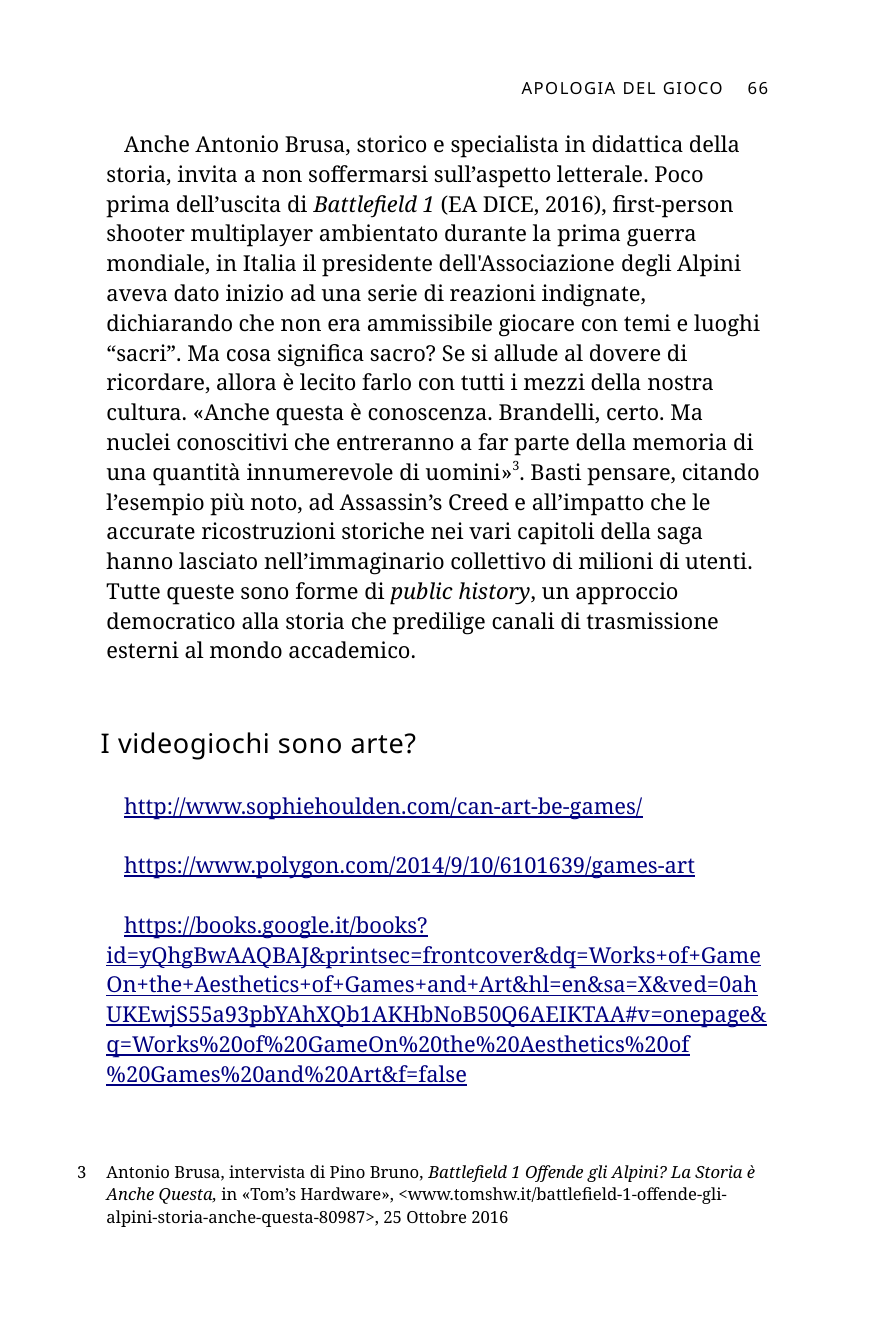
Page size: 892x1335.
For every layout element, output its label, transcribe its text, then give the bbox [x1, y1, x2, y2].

text https://books.google.it/books?id=yQhgBwAAQBAJ&printsec=frontcover&dq=Works+of+GameOn+the+Aesthetics+of+Games+and+Art&hl=en&sa=X&ved=0ahUKEwjS55a93pbYAhXQb1AKHbNoB50Q6AEIKTAA#v=onepage&q=Works%20of%20GameOn%20the%20Aesthetics%20of%20Games%20and%20Art&f=false [106, 910, 768, 1088]
text http://www.sophiehoulden.com/can-art-be-games/ [106, 791, 768, 820]
subtitle I videogiochi sono arte? [100, 724, 768, 761]
text Anche Antonio Brusa, storico e specialista in didattica della storia, invita a non soffermarsi sull’aspetto letterale. Poco prima dell’uscita di Battlefield 1 (EA DICE, 2016), first-person shooter multiplayer ambientato durante la prima guerra mondiale, in Italia il presidente dell'Associazione degli Alpini aveva dato inizio ad una serie di reazioni indignate, dichiarando che non era ammissibile giocare con temi e luoghi “sacri”. Ma cosa significa sacro? Se si allude al dovere di ricordare, allora è lecito farlo con tutti i mezzi della nostra cultura. «Anche questa è conoscenza. Brandelli, certo. Ma nuclei conoscitivi che entreranno a far parte della memoria di una quantità innumerevole di uomini». Basti pensare, citando l’esempio più noto, ad Assassin’s Creed e all’impatto che le accurate ricostruzioni storiche nei vari capitoli della saga hanno lasciato nell’immaginario collettivo di milioni di utenti. Tutte queste sono forme di public history, un approccio democratico alla storia che predilige canali di trasmissione esterni al mondo accademico. [106, 129, 768, 665]
text Antonio Brusa, intervista di Pino Bruno, Battlefield 1 Offende gli Alpini? La Storia è Anche Questa, in «Tom’s Hardware», <www.tomshw.it/battlefield-1-offende-gli-alpini-storia-anche-questa-80987>, 25 Ottobre 2016 [77, 1160, 768, 1228]
text https://www.polygon.com/2014/9/10/6101639/games-art [106, 850, 768, 880]
